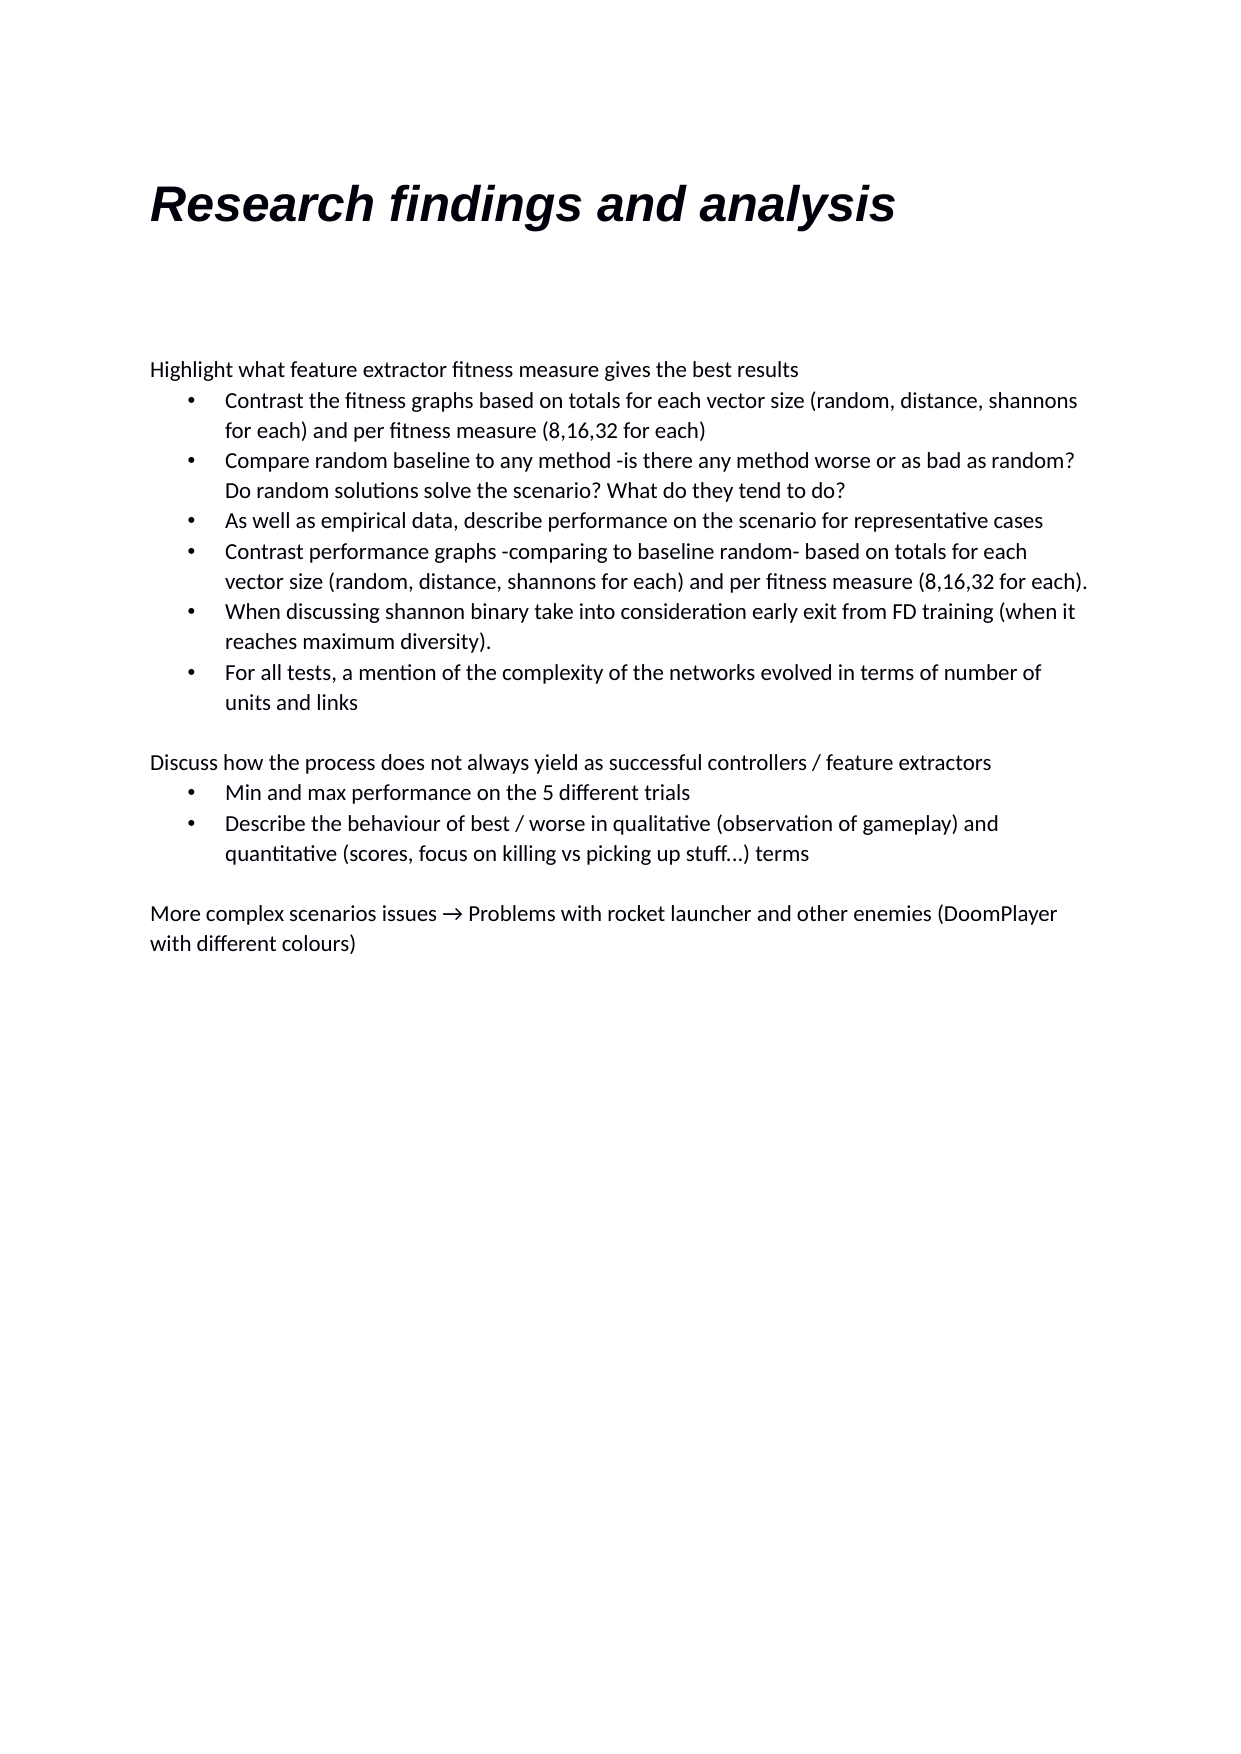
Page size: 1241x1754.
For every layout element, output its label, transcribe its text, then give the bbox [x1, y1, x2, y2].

text Discuss how the process does not always yield as successful controllers / feature extractors [150, 748, 1090, 776]
list For all tests, a mention of the complexity of the networks evolved in terms of number of units and links [187, 658, 1090, 716]
text Highlight what feature extractor fitness measure gives the best results [150, 356, 1090, 384]
list Contrast performance graphs -comparing to baseline random- based on totals for each vector size (random, distance, shannons for each) and per fitness measure (8,16,32 for each). [187, 537, 1090, 595]
subtitle Research findings and analysis [150, 175, 1090, 232]
list Contrast the fitness graphs based on totals for each vector size (random, distance, shannons for each) and per fitness measure (8,16,32 for each) [187, 386, 1090, 444]
list Describe the behaviour of best / worse in qualitative (observation of gameplay) and quantitative (scores, focus on killing vs picking up stuff...) terms [187, 809, 1090, 867]
list Min and max performance on the 5 different trials [187, 778, 1090, 807]
text More complex scenarios issues → Problems with rocket launcher and other enemies (DoomPlayer with different colours) [150, 899, 1090, 958]
list Compare random baseline to any method -is there any method worse or as bad as random? Do random solutions solve the scenario? What do they tend to do? [187, 446, 1090, 504]
list As well as empirical data, describe performance on the scenario for representative cases [187, 507, 1090, 535]
list When discussing shannon binary take into consideration early exit from FD training (when it reaches maximum diversity). [187, 597, 1090, 656]
